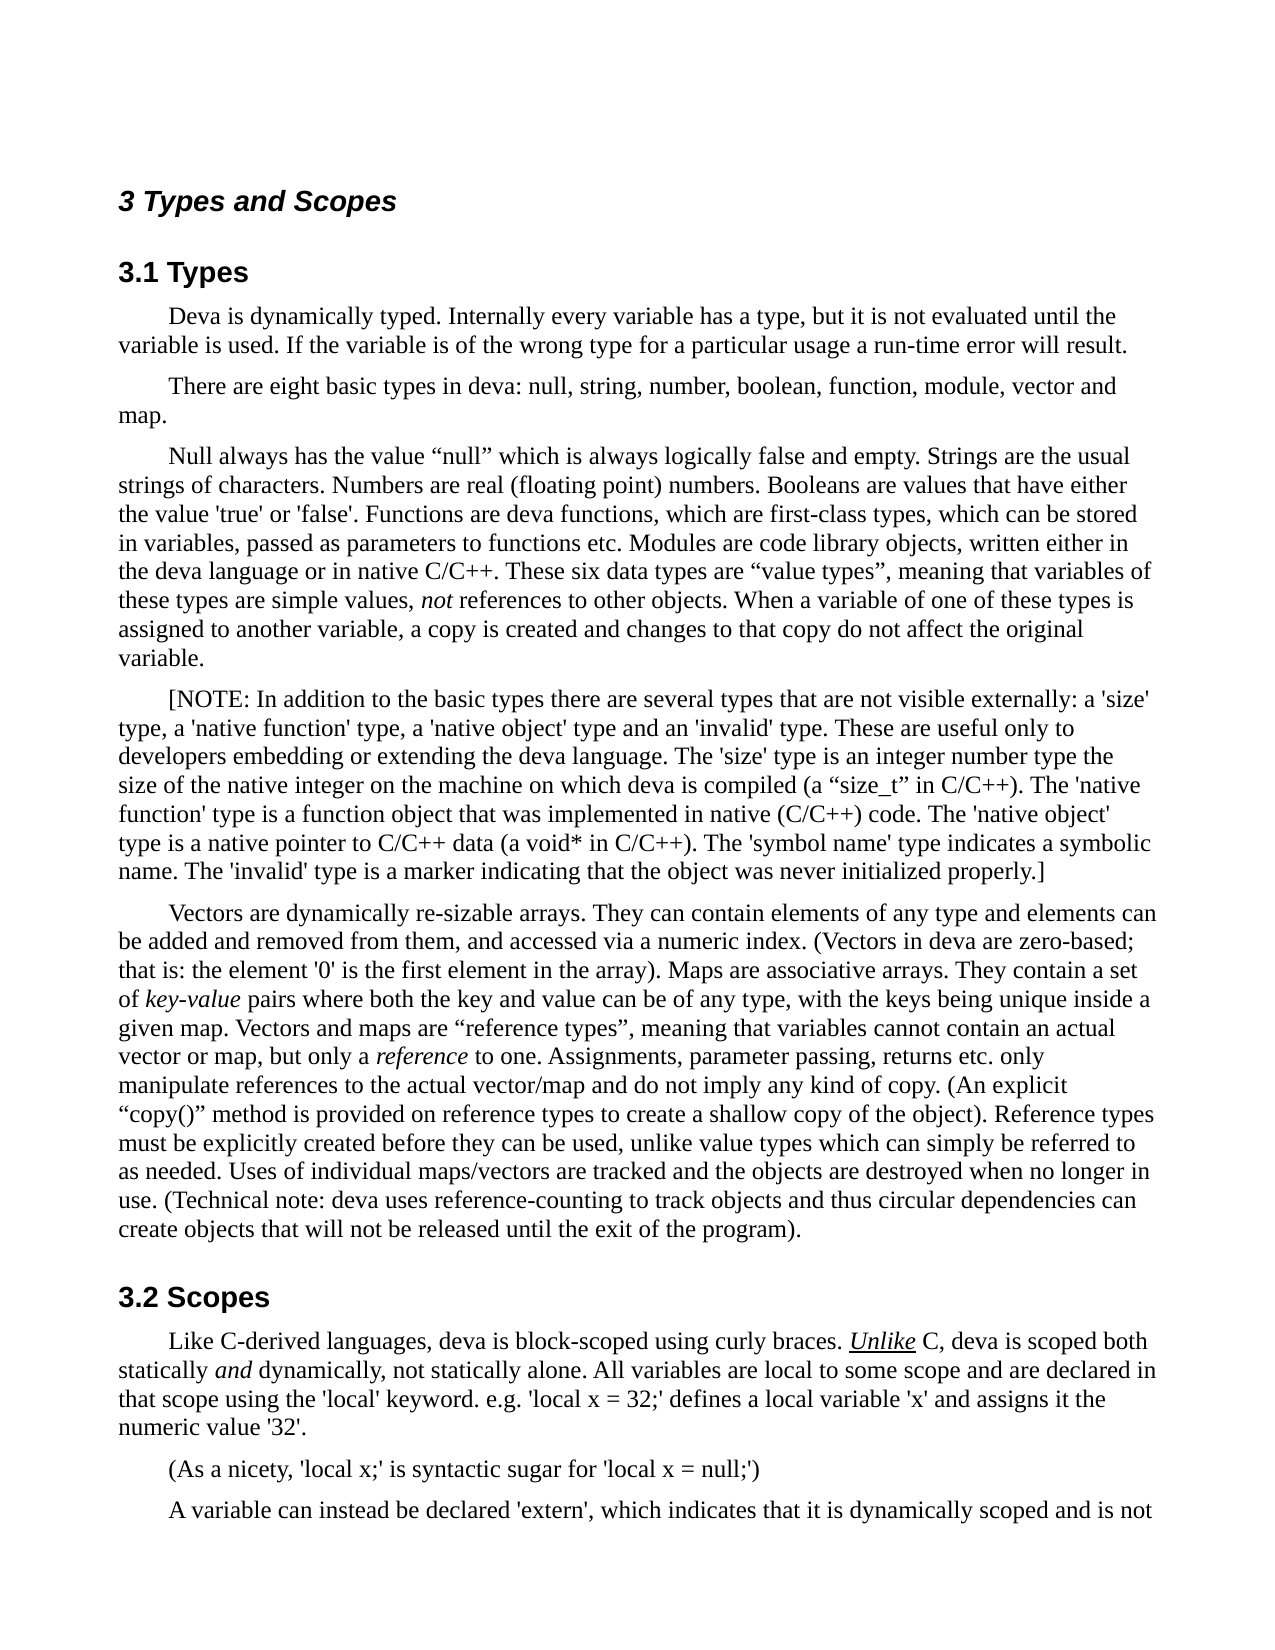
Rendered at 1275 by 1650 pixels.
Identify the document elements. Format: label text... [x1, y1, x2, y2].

subtitle 3.1 Types [118, 255, 1157, 289]
subtitle 3.2 Scopes [118, 1280, 1157, 1314]
text Vectors are dynamically re-sizable arrays. They can contain elements of any type and elements can be added and removed from them, and accessed via a numeric index. (Vectors in deva are zero-based; that is: the element '0' is the first element in the array). Maps are associative arrays. They contain a set of key-value pairs where both the key and value can be of any type, with the keys being unique inside a given map. Vectors and maps are “reference types”, meaning that variables cannot contain an actual vector or map, but only a reference to one. Assignments, parameter passing, returns etc. only manipulate references to the actual vector/map and do not imply any kind of copy. (An explicit “copy()” method is provided on reference types to create a shallow copy of the object). Reference types must be explicitly created before they can be used, unlike value types which can simply be referred to as needed. Uses of individual maps/vectors are tracked and the objects are destroyed when no longer in use. (Technical note: deva uses reference-counting to track objects and thus circular dependencies can create objects that will not be released until the exit of the program). [118, 898, 1157, 1243]
subtitle 3 Types and Scopes [118, 184, 1157, 218]
text Deva is dynamically typed. Internally every variable has a type, but it is not evaluated until the variable is used. If the variable is of the wrong type for a particular usage a run-time error will result. [118, 301, 1157, 359]
text [NOTE: In addition to the basic types there are several types that are not visible externally: a 'size' type, a 'native function' type, a 'native object' type and an 'invalid' type. These are useful only to developers embedding or extending the deva language. The 'size' type is an integer number type the size of the native integer on the machine on which deva is compiled (a “size_t” in C/C++). The 'native function' type is a function object that was implemented in native (C/C++) code. The 'native object' type is a native pointer to C/C++ data (a void* in C/C++). The 'symbol name' type indicates a symbolic name. The 'invalid' type is a marker indicating that the object was never initialized properly.] [118, 684, 1157, 885]
text Like C-derived languages, deva is block-scoped using curly braces. Unlike C, deva is scoped both statically and dynamically, not statically alone. All variables are local to some scope and are declared in that scope using the 'local' keyword. e.g. 'local x = 32;' defines a local variable 'x' and assigns it the numeric value '32'. [118, 1326, 1157, 1441]
text A variable can instead be declared 'extern', which indicates that it is dynamically scoped and is not [118, 1495, 1157, 1524]
text There are eight basic types in deva: null, string, number, boolean, function, module, vector and map. [118, 371, 1157, 429]
text Null always has the value “null” which is always logically false and empty. Strings are the usual strings of characters. Numbers are real (floating point) numbers. Booleans are values that have either the value 'true' or 'false'. Functions are deva functions, which are first-class types, which can be stored in variables, passed as parameters to functions etc. Modules are code library objects, written either in the deva language or in native C/C++. These six data types are “value types”, meaning that variables of these types are simple values, not references to other objects. When a variable of one of these types is assigned to another variable, a copy is created and changes to that copy do not affect the original variable. [118, 441, 1157, 671]
text (As a nicety, 'local x;' is syntactic sugar for 'local x = null;') [118, 1454, 1157, 1482]
